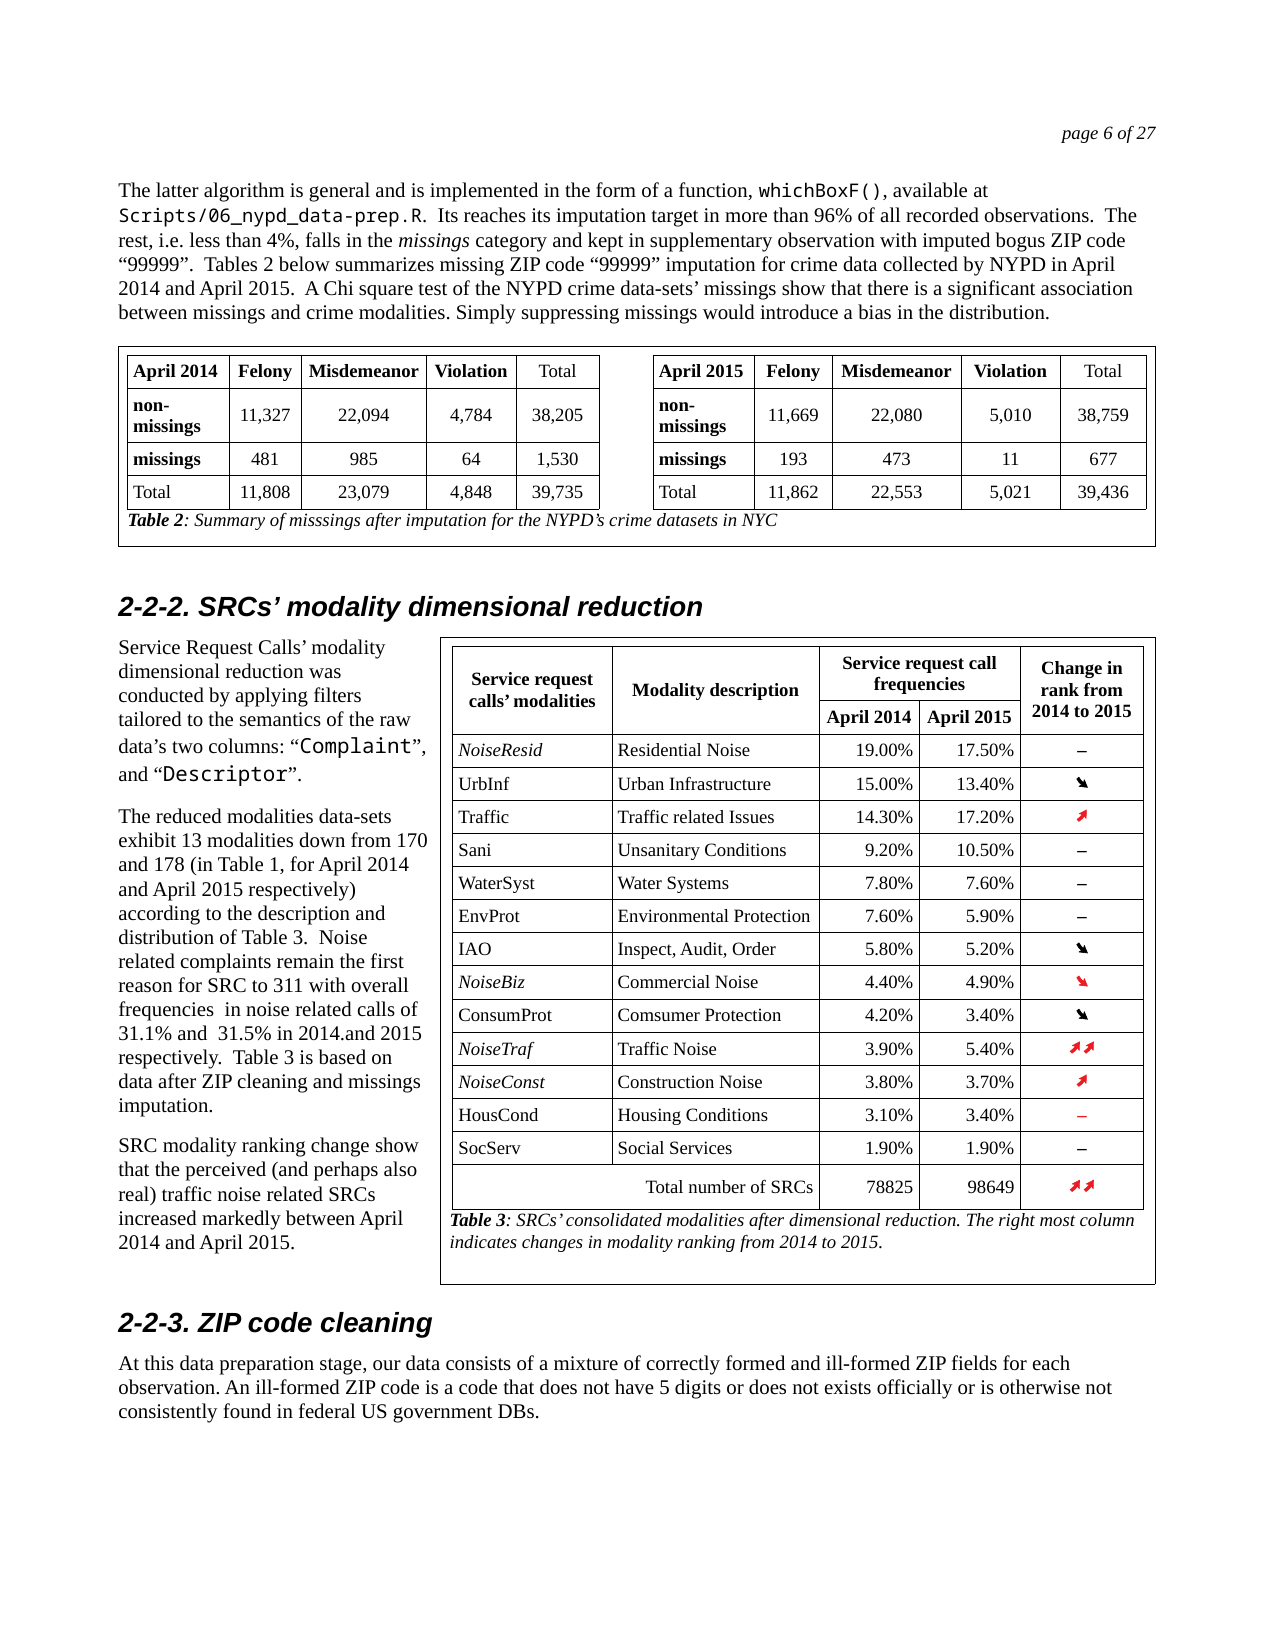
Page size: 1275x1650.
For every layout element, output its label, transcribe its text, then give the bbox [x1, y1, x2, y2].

table_cell NoiseTraf [453, 1033, 612, 1065]
table_cell 17.20% [920, 801, 1020, 833]
table_cell 38,759 [1061, 389, 1146, 442]
table_cell WaterSyst [453, 867, 612, 899]
table_cell EnvProt [453, 900, 612, 932]
table_header Modality description [613, 647, 819, 733]
table_cell 1,530 [517, 443, 599, 475]
table_cell ‒ [1021, 735, 1143, 767]
table_cell 5.90% [920, 900, 1020, 932]
table_cell ➚➚ [1021, 1165, 1143, 1209]
table_cell ➘ [1021, 768, 1143, 800]
table_header Total [1061, 356, 1146, 388]
table_header Service request call frequencies [820, 647, 1020, 700]
table_cell 4.20% [820, 1000, 919, 1032]
table_cell missings [654, 443, 754, 475]
text SRC modality ranking change show that the perceived (and perhaps also real) traffic noise related SRCs increased markedly between April 2014 and April 2015. [118, 1133, 440, 1254]
table_header Felony [755, 356, 832, 388]
table_cell 481 [230, 443, 301, 475]
table_cell 11,327 [230, 389, 301, 442]
table_cell 11 [962, 443, 1060, 475]
text Table 3: SRCs’ consolidated modalities after dimensional reduction. The right most column indicates changes in modality ranking from 2014 to 2015. [449, 1209, 1146, 1252]
table_header Felony [230, 356, 301, 388]
table_cell Housing Conditions [613, 1099, 819, 1131]
table_cell ➘ [1021, 966, 1143, 998]
table_cell 9.20% [820, 834, 919, 866]
table_cell 677 [1061, 443, 1146, 475]
table_cell [600, 388, 653, 442]
table_cell 985 [302, 443, 426, 475]
table_header Violation [962, 356, 1060, 388]
table_cell 78825 [820, 1165, 919, 1209]
table_cell 39,735 [517, 476, 599, 508]
table_cell NoiseBiz [453, 966, 612, 998]
table_cell April 2014 [820, 701, 919, 733]
table_header April 2015 [654, 356, 754, 388]
table_header Violation [427, 356, 516, 388]
table_header Total [517, 356, 599, 388]
table_cell 22,080 [833, 389, 961, 442]
table_cell non-missings [654, 389, 754, 442]
text The latter algorithm is general and is implemented in the form of a function, whichBoxF(), available at Scripts/06_nypd_data-prep.R. Its reaches its imputation target in more than 96% of all recorded observations. The rest, i.e. less than 4%, falls in the missings category and kept in supplementary observation with imputed bogus ZIP code “99999”. Tables 2 below summarizes missing ZIP code “99999” imputation for crime data collected by NYPD in April 2014 and April 2015. A Chi square test of the NYPD crime data-sets’ missings show that there is a significant association between missings and crime modalities. Simply suppressing missings would introduce a bias in the distribution. [118, 177, 1157, 324]
table_header Misdemeanor [833, 356, 961, 388]
table_cell Urban Infrastructure [613, 768, 819, 800]
table_cell SocServ [453, 1132, 612, 1164]
table_cell 7.60% [920, 867, 1020, 899]
table_cell 10.50% [920, 834, 1020, 866]
table_cell 3.90% [820, 1033, 919, 1065]
table_cell 3.80% [820, 1066, 919, 1098]
table_cell 1.90% [820, 1132, 919, 1164]
table_cell 13.40% [920, 768, 1020, 800]
table_cell 39,436 [1061, 476, 1146, 508]
table_cell missings [128, 443, 229, 475]
text Service Request Calls’ modality dimensional reduction was conducted by applying filters tailored to the semantics of the raw data’s two columns: “Complaint”, and “Descriptor”. [118, 635, 1157, 788]
table_cell 3.40% [920, 1099, 1020, 1131]
table_header Misdemeanor [302, 356, 426, 388]
table_cell 4,848 [427, 476, 516, 508]
table_cell non-missings [128, 389, 229, 442]
table_cell ‒ [1021, 867, 1143, 899]
text The reduced modalities data-sets exhibit 13 modalities down from 170 and 178 (in Table 1, for April 2014 and April 2015 respectively) according to the description and distribution of Table 3. Noise related complaints remain the first reason for SRC to 311 with overall frequencies in noise related calls of 31.1% and 31.5% in 2014.and 2015 respectively. Table 3 is based on data after ZIP cleaning and missings imputation. [118, 804, 440, 1117]
table_cell ➘ [1021, 933, 1143, 965]
table_cell Social Services [613, 1132, 819, 1164]
table_cell UrbInf [453, 768, 612, 800]
table_cell ➚ [1021, 1066, 1143, 1098]
table_cell 11,808 [230, 476, 301, 508]
table_cell 5.20% [920, 933, 1020, 965]
table_header Change in rank from 2014 to 2015 [1021, 647, 1143, 733]
table_cell Inspect, Audit, Order [613, 933, 819, 965]
table_cell April 2015 [920, 701, 1020, 733]
table_cell 1.90% [920, 1132, 1020, 1164]
table_cell IAO [453, 933, 612, 965]
table_cell 3.10% [820, 1099, 919, 1131]
table_cell 98649 [920, 1165, 1020, 1209]
table_cell 3.70% [920, 1066, 1020, 1098]
table_cell 22,553 [833, 476, 961, 508]
text At this data preparation stage, our data consists of a mixture of correctly formed and ill-formed ZIP fields for each observation. An ill-formed ZIP code is a code that does not have 5 digits or does not exists officially or is otherwise not consistently found in federal US government DBs. [118, 1351, 1157, 1423]
table_header April 2014 [128, 356, 229, 388]
table_cell 4,784 [427, 389, 516, 442]
table_cell 23,079 [302, 476, 426, 508]
table_cell 22,094 [302, 389, 426, 442]
table_cell ➚ [1021, 801, 1143, 833]
table_cell Total number of SRCs [453, 1165, 819, 1209]
table_cell [600, 442, 653, 475]
table_cell [600, 475, 653, 508]
table_header Service request calls’ modalities [453, 647, 612, 733]
table_cell Traffic Noise [613, 1033, 819, 1065]
table_cell Commercial Noise [613, 966, 819, 998]
table_header [600, 355, 653, 388]
table_cell ConsumProt [453, 1000, 612, 1032]
table_cell ➚➚ [1021, 1033, 1143, 1065]
table_cell Construction Noise [613, 1066, 819, 1098]
table_cell 3.40% [920, 1000, 1020, 1032]
table_cell Residential Noise [613, 735, 819, 767]
table_cell 14.30% [820, 801, 919, 833]
subtitle 2-2-2. SRCs’ modality dimensional reduction [118, 341, 1157, 622]
table_cell 19.00% [820, 735, 919, 767]
subtitle 2-2-3. ZIP code cleaning [118, 1282, 1157, 1338]
table_cell 193 [755, 443, 832, 475]
table_cell Traffic related Issues [613, 801, 819, 833]
table_cell 5,021 [962, 476, 1060, 508]
table_cell 473 [833, 443, 961, 475]
text Table 2: Summary of misssings after imputation for the NYPD’s crime datasets in NYC [127, 509, 1146, 530]
table_cell 5.40% [920, 1033, 1020, 1065]
table_cell ➘ [1021, 1000, 1143, 1032]
table_cell 5,010 [962, 389, 1060, 442]
table_cell Environmental Protection [613, 900, 819, 932]
text [119, 347, 1155, 546]
table_cell 11,669 [755, 389, 832, 442]
table_cell Traffic [453, 801, 612, 833]
table_cell 64 [427, 443, 516, 475]
table_cell HousCond [453, 1099, 612, 1131]
table_cell 38,205 [517, 389, 599, 442]
table_cell 7.60% [820, 900, 919, 932]
table_cell 4.40% [820, 966, 919, 998]
table_cell ‒ [1021, 1132, 1143, 1164]
table_cell Comsumer Protection [613, 1000, 819, 1032]
table_cell ‒ [1021, 1099, 1143, 1131]
text Service Request Calls’ modality dimensional reduction was conducted by applying filters tailored to the semantics of the raw data’s two columns: “Complaint”, and “Descriptor”. [441, 638, 1155, 1284]
table_cell 17.50% [920, 735, 1020, 767]
table_cell Total [128, 476, 229, 508]
table_cell Total [654, 476, 754, 508]
table_cell ‒ [1021, 834, 1143, 866]
table_cell Unsanitary Conditions [613, 834, 819, 866]
table_cell Sani [453, 834, 612, 866]
table_cell 4.90% [920, 966, 1020, 998]
table_cell NoiseConst [453, 1066, 612, 1098]
table_cell 7.80% [820, 867, 919, 899]
table_cell 5.80% [820, 933, 919, 965]
table_cell Water Systems [613, 867, 819, 899]
table_cell NoiseResid [453, 735, 612, 767]
table_cell 15.00% [820, 768, 919, 800]
table_cell ‒ [1021, 900, 1143, 932]
table_cell 11,862 [755, 476, 832, 508]
